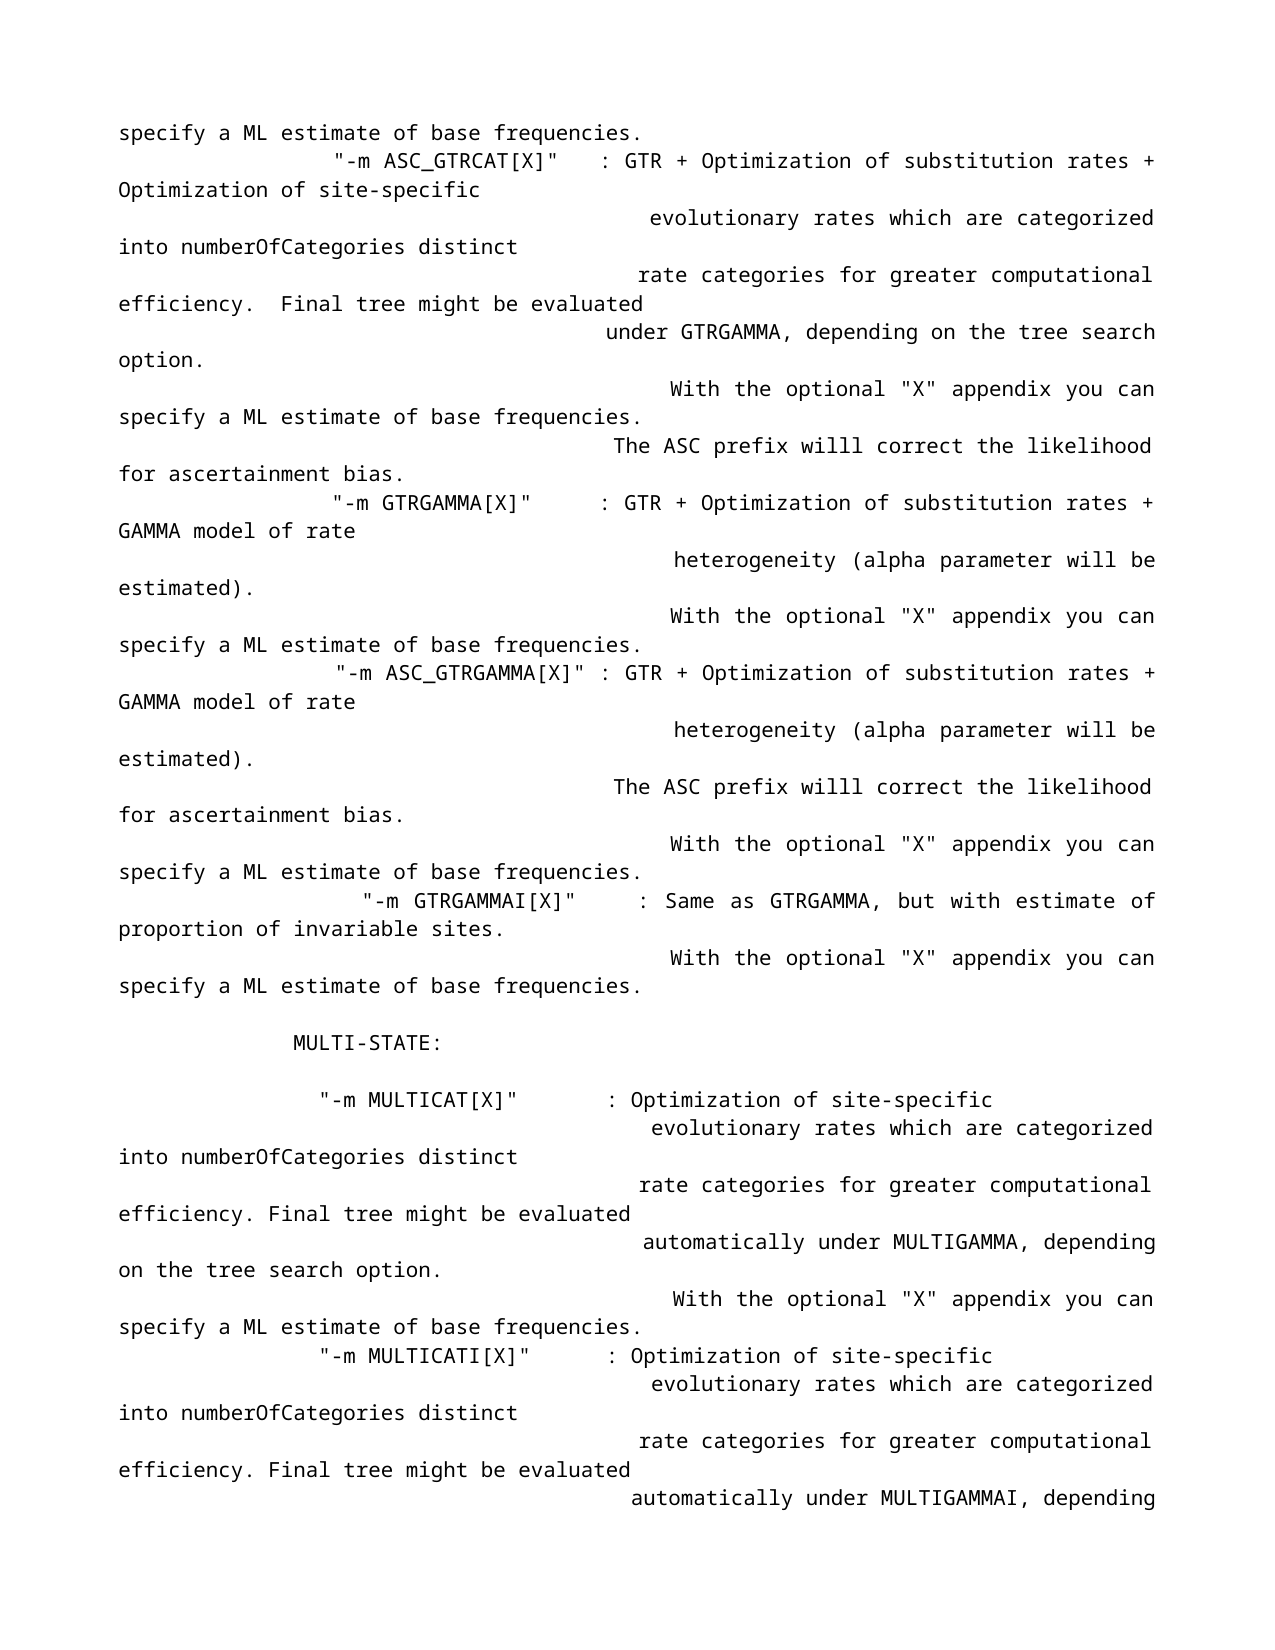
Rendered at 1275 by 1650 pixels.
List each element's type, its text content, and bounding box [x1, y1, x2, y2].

text automatically under MULTIGAMMAI, depending [118, 1483, 1157, 1512]
text rate categories for greater computational efficiency. Final tree might be evaluated [118, 260, 1157, 317]
text heterogeneity (alpha parameter will be estimated). [118, 715, 1157, 772]
text specify a ML estimate of base frequencies. [118, 118, 1157, 147]
text "-m ASC_GTRCAT[X]" : GTR + Optimization of substitution rates + Optimization of site-specific [118, 147, 1157, 203]
text evolutionary rates which are categorized into numberOfCategories distinct [118, 203, 1157, 260]
text evolutionary rates which are categorized into numberOfCategories distinct [118, 1113, 1157, 1170]
text With the optional "X" appendix you can specify a ML estimate of base frequencies. [118, 602, 1157, 658]
text under GTRGAMMA, depending on the tree search option. [118, 317, 1157, 374]
text "-m MULTICATI[X]" : Optimization of site-specific [118, 1341, 1157, 1369]
text "-m ASC_GTRGAMMA[X]" : GTR + Optimization of substitution rates + GAMMA model of rate [118, 658, 1157, 715]
text With the optional "X" appendix you can specify a ML estimate of base frequencies. [118, 374, 1157, 431]
text rate categories for greater computational efficiency. Final tree might be evaluated [118, 1170, 1157, 1227]
text The ASC prefix willl correct the likelihood for ascertainment bias. [118, 772, 1157, 829]
text "-m GTRGAMMAI[X]" : Same as GTRGAMMA, but with estimate of proportion of invariable sites. [118, 886, 1157, 943]
text With the optional "X" appendix you can specify a ML estimate of base frequencies. [118, 943, 1157, 1000]
text automatically under MULTIGAMMA, depending on the tree search option. [118, 1227, 1157, 1284]
text evolutionary rates which are categorized into numberOfCategories distinct [118, 1369, 1157, 1426]
text The ASC prefix willl correct the likelihood for ascertainment bias. [118, 431, 1157, 488]
text "-m MULTICAT[X]" : Optimization of site-specific [118, 1085, 1157, 1113]
text heterogeneity (alpha parameter will be estimated). [118, 545, 1157, 602]
text With the optional "X" appendix you can specify a ML estimate of base frequencies. [118, 1284, 1157, 1341]
text "-m GTRGAMMA[X]" : GTR + Optimization of substitution rates + GAMMA model of rate [118, 488, 1157, 545]
text MULTI-STATE: [118, 1028, 1157, 1057]
text rate categories for greater computational efficiency. Final tree might be evaluated [118, 1426, 1157, 1483]
text With the optional "X" appendix you can specify a ML estimate of base frequencies. [118, 829, 1157, 886]
